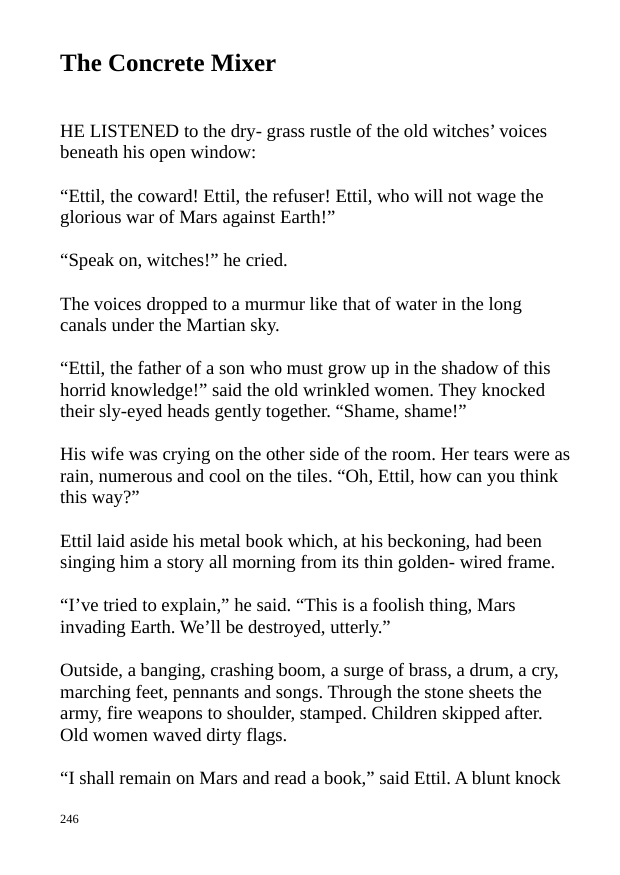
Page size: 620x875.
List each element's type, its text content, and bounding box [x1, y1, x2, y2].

text The Concrete Mixer HE LISTENED to the dry- grass rustle of the old witches’ voices beneath his open window: “Ettil, the coward! Ettil, the refuser! Ettil, who will not wage the glorious war of Mars against Earth!” “Speak on, witches!” he cried. The voices dropped to a murmur like that of water in the long canals under the Martian sky. “Ettil, the father of a son who must grow up in the shadow of this horrid knowledge!” said the old wrinkled women. They knocked their sly-eyed heads gently together. “Shame, shame!” His wife was crying on the other side of the room. Her tears were as rain, numerous and cool on the tiles. “Oh, Ettil, how can you think this way?” Ettil laid aside his metal book which, at his beckoning, had been singing him a story all morning from its thin golden- wired frame. “I’ve tried to explain,” he said. “This is a foolish thing, Mars invading Earth. We’ll be destroyed, utterly.” Outside, a banging, crashing boom, a surge of brass, a drum, a cry, marching feet, pennants and songs. Through the stone sheets the army, fire weapons to shoulder, stamped. Children skipped after. Old women waved dirty flags. “I shall remain on Mars and read a book,” said Ettil. A blunt knock [60, 48, 571, 788]
